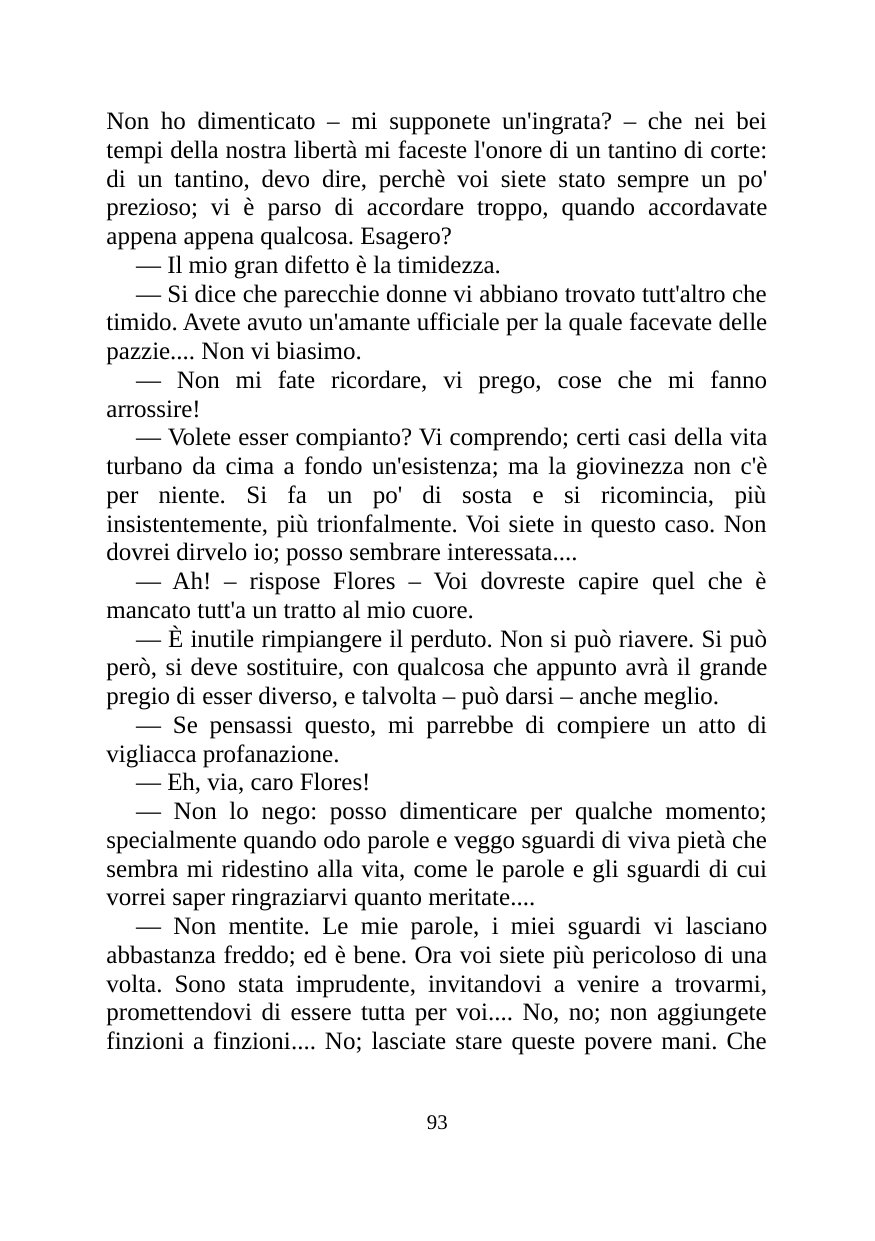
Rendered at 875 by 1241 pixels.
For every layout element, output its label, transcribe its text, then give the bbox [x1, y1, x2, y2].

text — Non mentite. Le mie parole, i miei sguardi vi lasciano abbastanza freddo; ed è bene. Ora voi siete più pericoloso di una volta. Sono stata imprudente, invitandovi a venire a trovarmi, promettendovi di essere tutta per voi.... No, no; non aggiungete finzioni a finzioni.... No; lasciate stare queste povere mani. Che [106, 911, 768, 1055]
text — Volete esser compianto? Vi comprendo; certi casi della vita turbano da cima a fondo un'esistenza; ma la giovinezza non c'è per niente. Si fa un po' di sosta e si ricomincia, più insistentemente, più trionfalmente. Voi siete in questo caso. Non dovrei dirvelo io; posso sembrare interessata.... [106, 422, 768, 566]
text — Non lo nego: posso dimenticare per qualche momento; specialmente quando odo parole e veggo sguardi di viva pietà che sembra mi ridestino alla vita, come le parole e gli sguardi di cui vorrei saper ringraziarvi quanto meritate.... [106, 796, 768, 911]
text Non ho dimenticato – mi supponete un'ingrata? – che nei bei tempi della nostra libertà mi faceste l'onore di un tantino di corte: di un tantino, devo dire, perchè voi siete stato sempre un po' prezioso; vi è parso di accordare troppo, quando accordavate appena appena qualcosa. Esagero? [106, 106, 768, 250]
text — Il mio gran difetto è la timidezza. [106, 250, 768, 279]
text — Eh, via, caro Flores! [106, 767, 768, 796]
text — Ah! – rispose Flores – Voi dovreste capire quel che è mancato tutt'a un tratto al mio cuore. [106, 566, 768, 624]
text — Se pensassi questo, mi parrebbe di compiere un atto di vigliacca profanazione. [106, 710, 768, 767]
text — Non mi fate ricordare, vi prego, cose che mi fanno arrossire! [106, 365, 768, 422]
text — Si dice che parecchie donne vi abbiano trovato tutt'altro che timido. Avete avuto un'amante ufficiale per la quale facevate delle pazzie.... Non vi biasimo. [106, 279, 768, 365]
text — È inutile rimpiangere il perduto. Non si può riavere. Si può però, si deve sostituire, con qualcosa che appunto avrà il grande pregio di esser diverso, e talvolta – può darsi – anche meglio. [106, 624, 768, 710]
